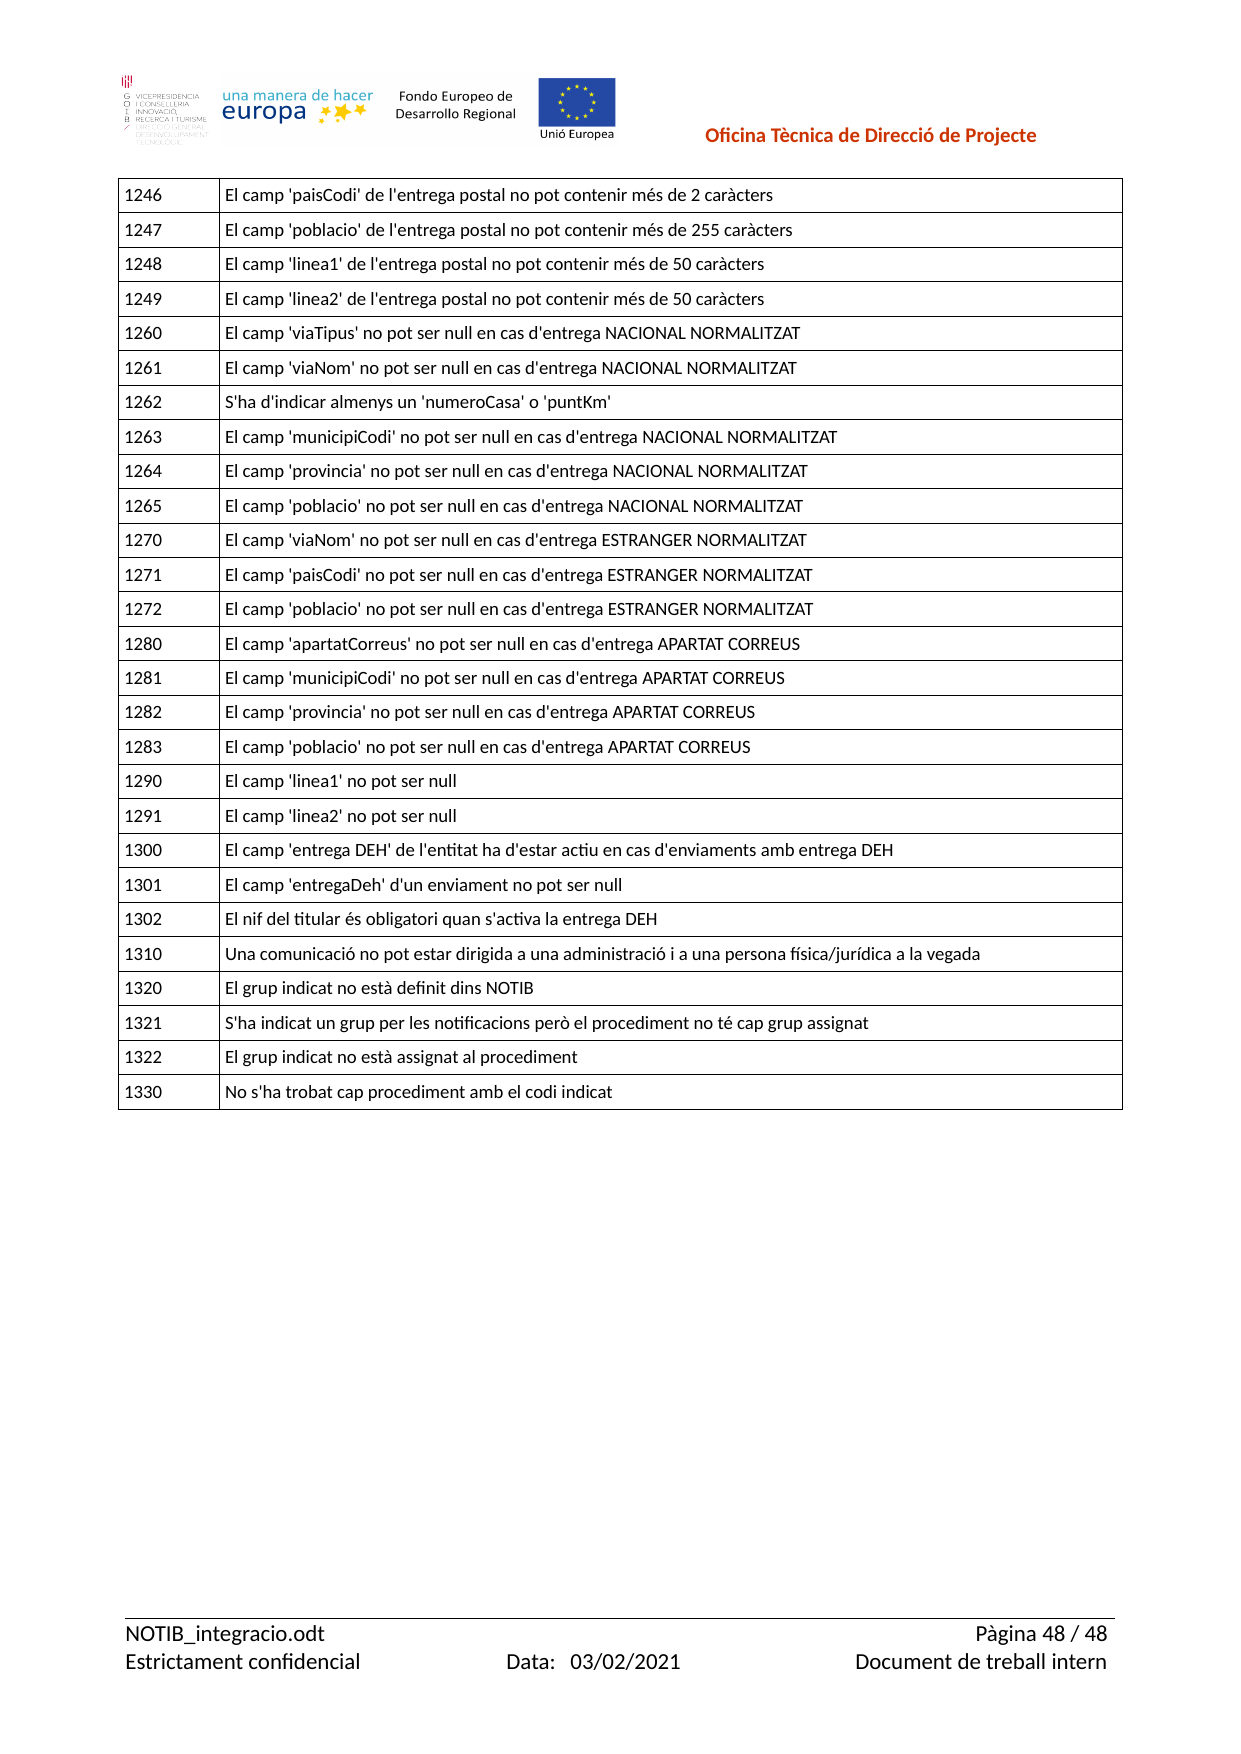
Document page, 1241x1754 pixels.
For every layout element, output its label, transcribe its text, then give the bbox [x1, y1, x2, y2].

table_cell El camp 'poblacio' no pot ser null en cas d'entrega ESTRANGER NORMALITZAT [220, 592, 1122, 626]
table_cell El camp 'provincia' no pot ser null en cas d'entrega APARTAT CORREUS [220, 696, 1122, 729]
table_cell El camp 'viaNom' no pot ser null en cas d'entrega NACIONAL NORMALITZAT [220, 351, 1122, 384]
table_cell 1263 [119, 420, 219, 453]
table_cell El camp 'poblacio' no pot ser null en cas d'entrega NACIONAL NORMALITZAT [220, 489, 1122, 522]
table_cell 1280 [119, 627, 219, 660]
table_cell El camp 'linea1' no pot ser null [220, 765, 1122, 798]
table_cell 1283 [119, 730, 219, 764]
table_cell 1265 [119, 489, 219, 522]
table_cell El camp 'linea2' no pot ser null [220, 799, 1122, 833]
table_cell El camp 'entrega DEH' de l'entitat ha d'estar actiu en cas d'enviaments amb entrega DEH [220, 834, 1122, 867]
table_cell El camp 'apartatCorreus' no pot ser null en cas d'entrega APARTAT CORREUS [220, 627, 1122, 660]
table_cell 1270 [119, 524, 219, 557]
table_cell 1246 [119, 179, 219, 212]
table_cell 1300 [119, 834, 219, 867]
table_cell 1248 [119, 248, 219, 281]
picture [118, 73, 213, 147]
table_cell 1310 [119, 937, 219, 971]
table_cell El camp 'poblacio' no pot ser null en cas d'entrega APARTAT CORREUS [220, 730, 1122, 764]
picture [219, 73, 621, 147]
table_cell Una comunicació no pot estar dirigida a una administració i a una persona física/jurídica a la vegada [220, 937, 1122, 971]
table_cell 1330 [119, 1075, 219, 1109]
table_cell 1247 [119, 213, 219, 247]
table_cell 1291 [119, 799, 219, 833]
table_cell El camp 'viaTipus' no pot ser null en cas d'entrega NACIONAL NORMALITZAT [220, 317, 1122, 350]
table_cell 1301 [119, 868, 219, 902]
table_cell El nif del titular és obligatori quan s'activa la entrega DEH [220, 903, 1122, 936]
table_cell 1281 [119, 661, 219, 695]
table_cell 1322 [119, 1041, 219, 1074]
table_cell El camp 'viaNom' no pot ser null en cas d'entrega ESTRANGER NORMALITZAT [220, 524, 1122, 557]
table_cell 1302 [119, 903, 219, 936]
table_cell 1249 [119, 282, 219, 316]
table_cell El camp 'poblacio' de l'entrega postal no pot contenir més de 255 caràcters [220, 213, 1122, 247]
table_cell El grup indicat no està definit dins NOTIB [220, 972, 1122, 1005]
table_cell No s'ha trobat cap procediment amb el codi indicat [220, 1075, 1122, 1109]
table_cell El camp 'linea1' de l'entrega postal no pot contenir més de 50 caràcters [220, 248, 1122, 281]
table_cell S'ha indicat un grup per les notificacions però el procediment no té cap grup assignat [220, 1006, 1122, 1040]
table_cell El camp 'municipiCodi' no pot ser null en cas d'entrega NACIONAL NORMALITZAT [220, 420, 1122, 453]
table_cell El camp 'linea2' de l'entrega postal no pot contenir més de 50 caràcters [220, 282, 1122, 316]
table_cell El camp 'provincia' no pot ser null en cas d'entrega NACIONAL NORMALITZAT [220, 455, 1122, 488]
table_cell El camp 'municipiCodi' no pot ser null en cas d'entrega APARTAT CORREUS [220, 661, 1122, 695]
table_cell 1290 [119, 765, 219, 798]
table_cell El grup indicat no està assignat al procediment [220, 1041, 1122, 1074]
table_cell El camp 'entregaDeh' d'un enviament no pot ser null [220, 868, 1122, 902]
table_cell El camp 'paisCodi' no pot ser null en cas d'entrega ESTRANGER NORMALITZAT [220, 558, 1122, 591]
table_cell 1282 [119, 696, 219, 729]
table_cell 1260 [119, 317, 219, 350]
table_cell 1264 [119, 455, 219, 488]
table_cell 1271 [119, 558, 219, 591]
table_cell 1262 [119, 386, 219, 419]
table_cell 1321 [119, 1006, 219, 1040]
table_cell El camp 'paisCodi' de l'entrega postal no pot contenir més de 2 caràcters [220, 179, 1122, 212]
table_cell 1272 [119, 592, 219, 626]
table_cell 1320 [119, 972, 219, 1005]
table_cell 1261 [119, 351, 219, 384]
table_cell S'ha d'indicar almenys un 'numeroCasa' o 'puntKm' [220, 386, 1122, 419]
